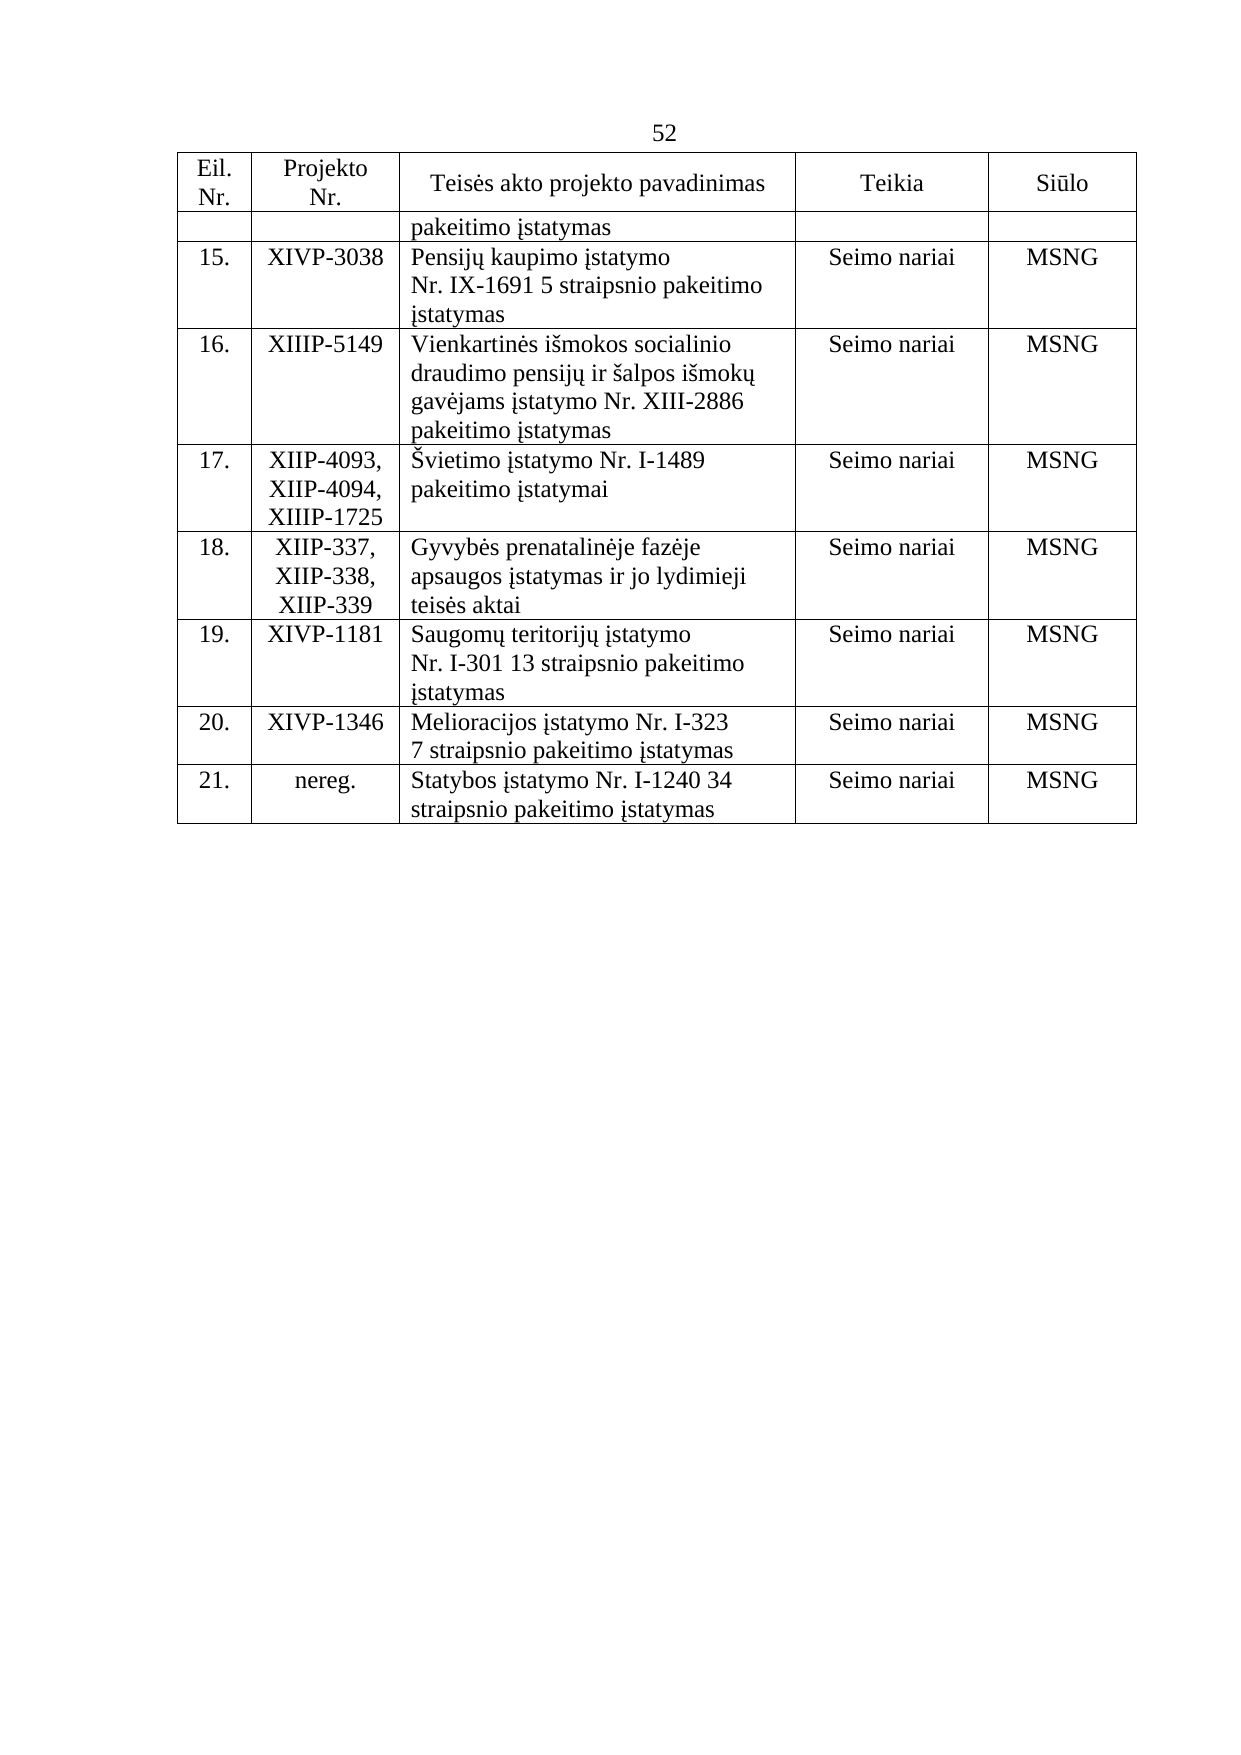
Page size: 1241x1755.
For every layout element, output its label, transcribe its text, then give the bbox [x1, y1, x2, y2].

table_cell XIVP-1346 [252, 707, 399, 764]
table_cell 20. [178, 707, 251, 764]
table_cell XIIP-4093, XIIP-4094, XIIIP-1725 [252, 445, 399, 531]
table_header Projekto Nr. [252, 153, 399, 211]
table_cell [989, 212, 1136, 241]
table_cell 16. [178, 329, 251, 444]
table_cell nereg. [252, 765, 399, 823]
table_cell Švietimo įstatymo Nr. I-1489 pakeitimo įstatymai [400, 445, 795, 531]
table_header Teisės akto projekto pavadinimas [400, 153, 795, 211]
table_cell 21. [178, 765, 251, 823]
table_cell [252, 212, 399, 241]
table_cell Seimo nariai [796, 242, 988, 328]
table_cell Seimo nariai [796, 620, 988, 706]
table_cell Seimo nariai [796, 532, 988, 618]
table_cell MSNG [989, 765, 1136, 823]
table_cell 15. [178, 242, 251, 328]
table_cell Seimo nariai [796, 707, 988, 764]
table_cell MSNG [989, 532, 1136, 618]
table_cell 17. [178, 445, 251, 531]
table_cell XIVP-3038 [252, 242, 399, 328]
table_cell XIIIP-5149 [252, 329, 399, 444]
table_cell Seimo nariai [796, 765, 988, 823]
table_header Teikia [796, 153, 988, 211]
table_cell MSNG [989, 707, 1136, 764]
table_cell Pensijų kaupimo įstatymo Nr. IX-1691 5 straipsnio pakeitimo įstatymas [400, 242, 795, 328]
table_cell Seimo nariai [796, 445, 988, 531]
table_cell Vienkartinės išmokos socialinio draudimo pensijų ir šalpos išmokų gavėjams įstatymo Nr. XIII-2886 pakeitimo įstatymas [400, 329, 795, 444]
table_cell MSNG [989, 620, 1136, 706]
table_header Siūlo [989, 153, 1136, 211]
table_cell MSNG [989, 242, 1136, 328]
table_cell 19. [178, 620, 251, 706]
table_cell Gyvybės prenatalinėje fazėje apsaugos įstatymas ir jo lydimieji teisės aktai [400, 532, 795, 618]
table_cell Statybos įstatymo Nr. I-1240 34 straipsnio pakeitimo įstatymas [400, 765, 795, 823]
table_cell Saugomų teritorijų įstatymo Nr. I-301 13 straipsnio pakeitimo įstatymas [400, 620, 795, 706]
table_cell MSNG [989, 445, 1136, 531]
table_cell pakeitimo įstatymas [400, 212, 795, 241]
table_cell Seimo nariai [796, 329, 988, 444]
table_cell Melioracijos įstatymo Nr. I-323 7 straipsnio pakeitimo įstatymas [400, 707, 795, 764]
table_cell [178, 212, 251, 241]
table_header Eil. Nr. [178, 153, 251, 211]
table_cell 18. [178, 532, 251, 618]
table_cell XIVP-1181 [252, 620, 399, 706]
table_cell [796, 212, 988, 241]
table_cell MSNG [989, 329, 1136, 444]
table_cell XIIP-337, XIIP-338, XIIP-339 [252, 532, 399, 618]
